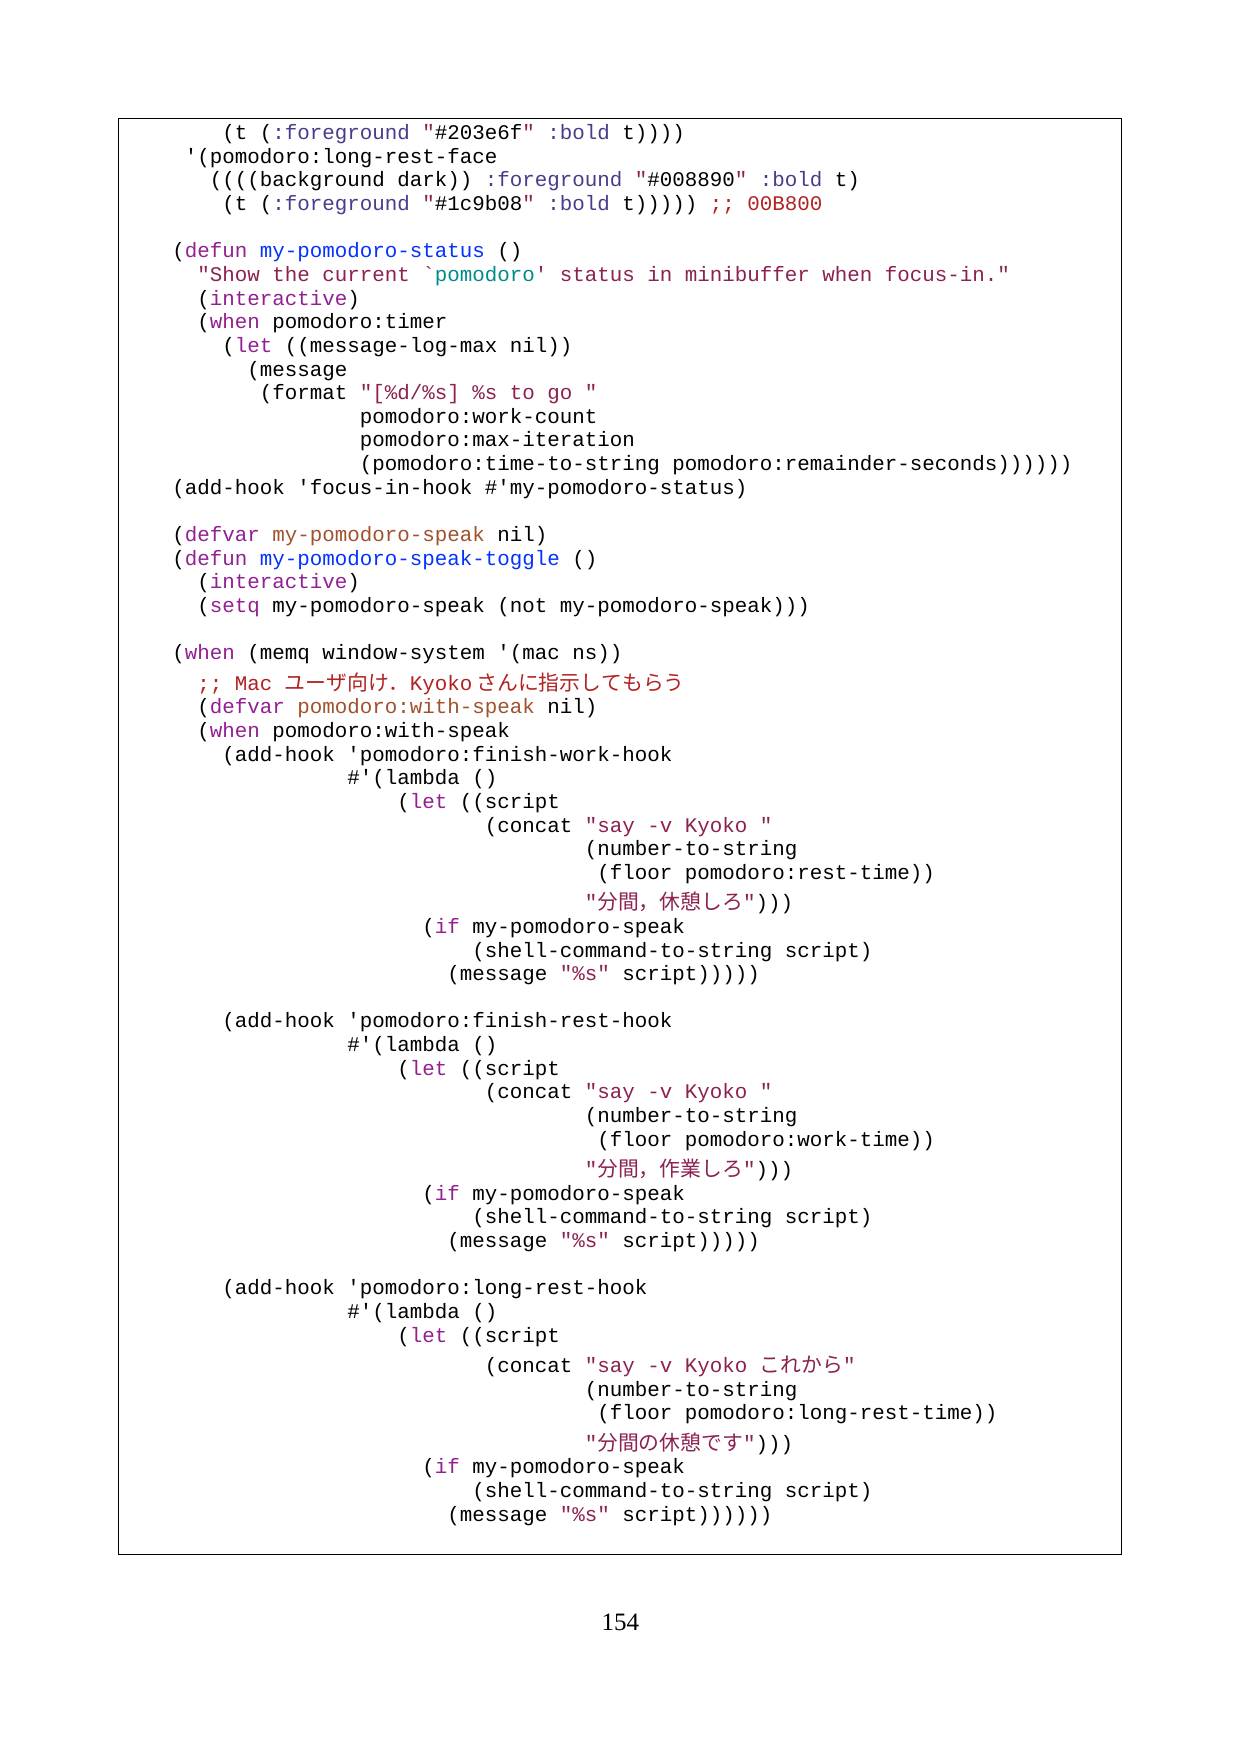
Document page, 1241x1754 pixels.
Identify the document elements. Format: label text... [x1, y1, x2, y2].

text (message "%s" script))))) [119, 959, 1121, 983]
text (message "%s" script))))) [119, 1226, 1121, 1250]
text (concat "say -v Kyoko これから" [119, 1344, 1121, 1375]
text (when pomodoro:timer [119, 307, 1121, 331]
text #'(lambda () [119, 1297, 1121, 1321]
text (if my-pomodoro-speak [119, 1179, 1121, 1202]
text pomodoro:max-iteration [119, 426, 1121, 449]
text (floor pomodoro:long-rest-time)) [119, 1398, 1121, 1422]
text (if my-pomodoro-speak [119, 912, 1121, 936]
text "Show the current `pomodoro' status in minibuffer when focus-in." [119, 260, 1121, 284]
text (t (:foreground "#203e6f" :bold t)))) [119, 119, 1121, 142]
text (let ((message-log-max nil)) [119, 331, 1121, 354]
text pomodoro:work-count [119, 402, 1121, 426]
text (floor pomodoro:work-time)) [119, 1125, 1121, 1148]
text (let ((script [119, 1321, 1121, 1344]
text (defvar pomodoro:with-speak nil) [119, 692, 1121, 716]
text (when pomodoro:with-speak [119, 716, 1121, 740]
text "分間，休憩しろ"))) [119, 882, 1121, 912]
text #'(lambda () [119, 1030, 1121, 1054]
text (message [119, 354, 1121, 378]
text (shell-command-to-string script) [119, 936, 1121, 959]
text (number-to-string [119, 1101, 1121, 1125]
text (concat "say -v Kyoko " [119, 1077, 1121, 1101]
text (shell-command-to-string script) [119, 1476, 1121, 1500]
text ((((background dark)) :foreground "#008890" :bold t) [119, 165, 1121, 189]
text ;; Mac ユーザ向け．Kyokoさんに指示してもらう [119, 662, 1121, 692]
text (add-hook 'pomodoro:finish-work-hook [119, 740, 1121, 763]
text (setq my-pomodoro-speak (not my-pomodoro-speak))) [119, 591, 1121, 615]
text (shell-command-to-string script) [119, 1202, 1121, 1226]
text (when (memq window-system '(mac ns)) [119, 638, 1121, 662]
text (if my-pomodoro-speak [119, 1452, 1121, 1476]
text (let ((script [119, 787, 1121, 811]
text (add-hook 'pomodoro:finish-rest-hook [119, 1007, 1121, 1030]
text (interactive) [119, 567, 1121, 591]
text "分間の休憩です"))) [119, 1422, 1121, 1452]
text '(pomodoro:long-rest-face [119, 142, 1121, 165]
text (add-hook 'pomodoro:long-rest-hook [119, 1273, 1121, 1297]
text (defun my-pomodoro-status () [119, 236, 1121, 260]
text (defun my-pomodoro-speak-toggle () [119, 544, 1121, 567]
text (pomodoro:time-to-string pomodoro:remainder-seconds)))))) [119, 449, 1121, 473]
text (number-to-string [119, 834, 1121, 858]
text (let ((script [119, 1054, 1121, 1077]
text #'(lambda () [119, 763, 1121, 787]
text (number-to-string [119, 1375, 1121, 1398]
text (t (:foreground "#1c9b08" :bold t))))) ;; 00B800 [119, 189, 1121, 213]
text "分間，作業しろ"))) [119, 1148, 1121, 1179]
text (floor pomodoro:rest-time)) [119, 858, 1121, 882]
text (format "[%d/%s] %s to go " [119, 378, 1121, 402]
text (interactive) [119, 284, 1121, 307]
text (add-hook 'focus-in-hook #'my-pomodoro-status) [119, 473, 1121, 496]
text (defvar my-pomodoro-speak nil) [119, 520, 1121, 544]
text (concat "say -v Kyoko " [119, 811, 1121, 834]
text (message "%s" script)))))) [119, 1500, 1121, 1523]
